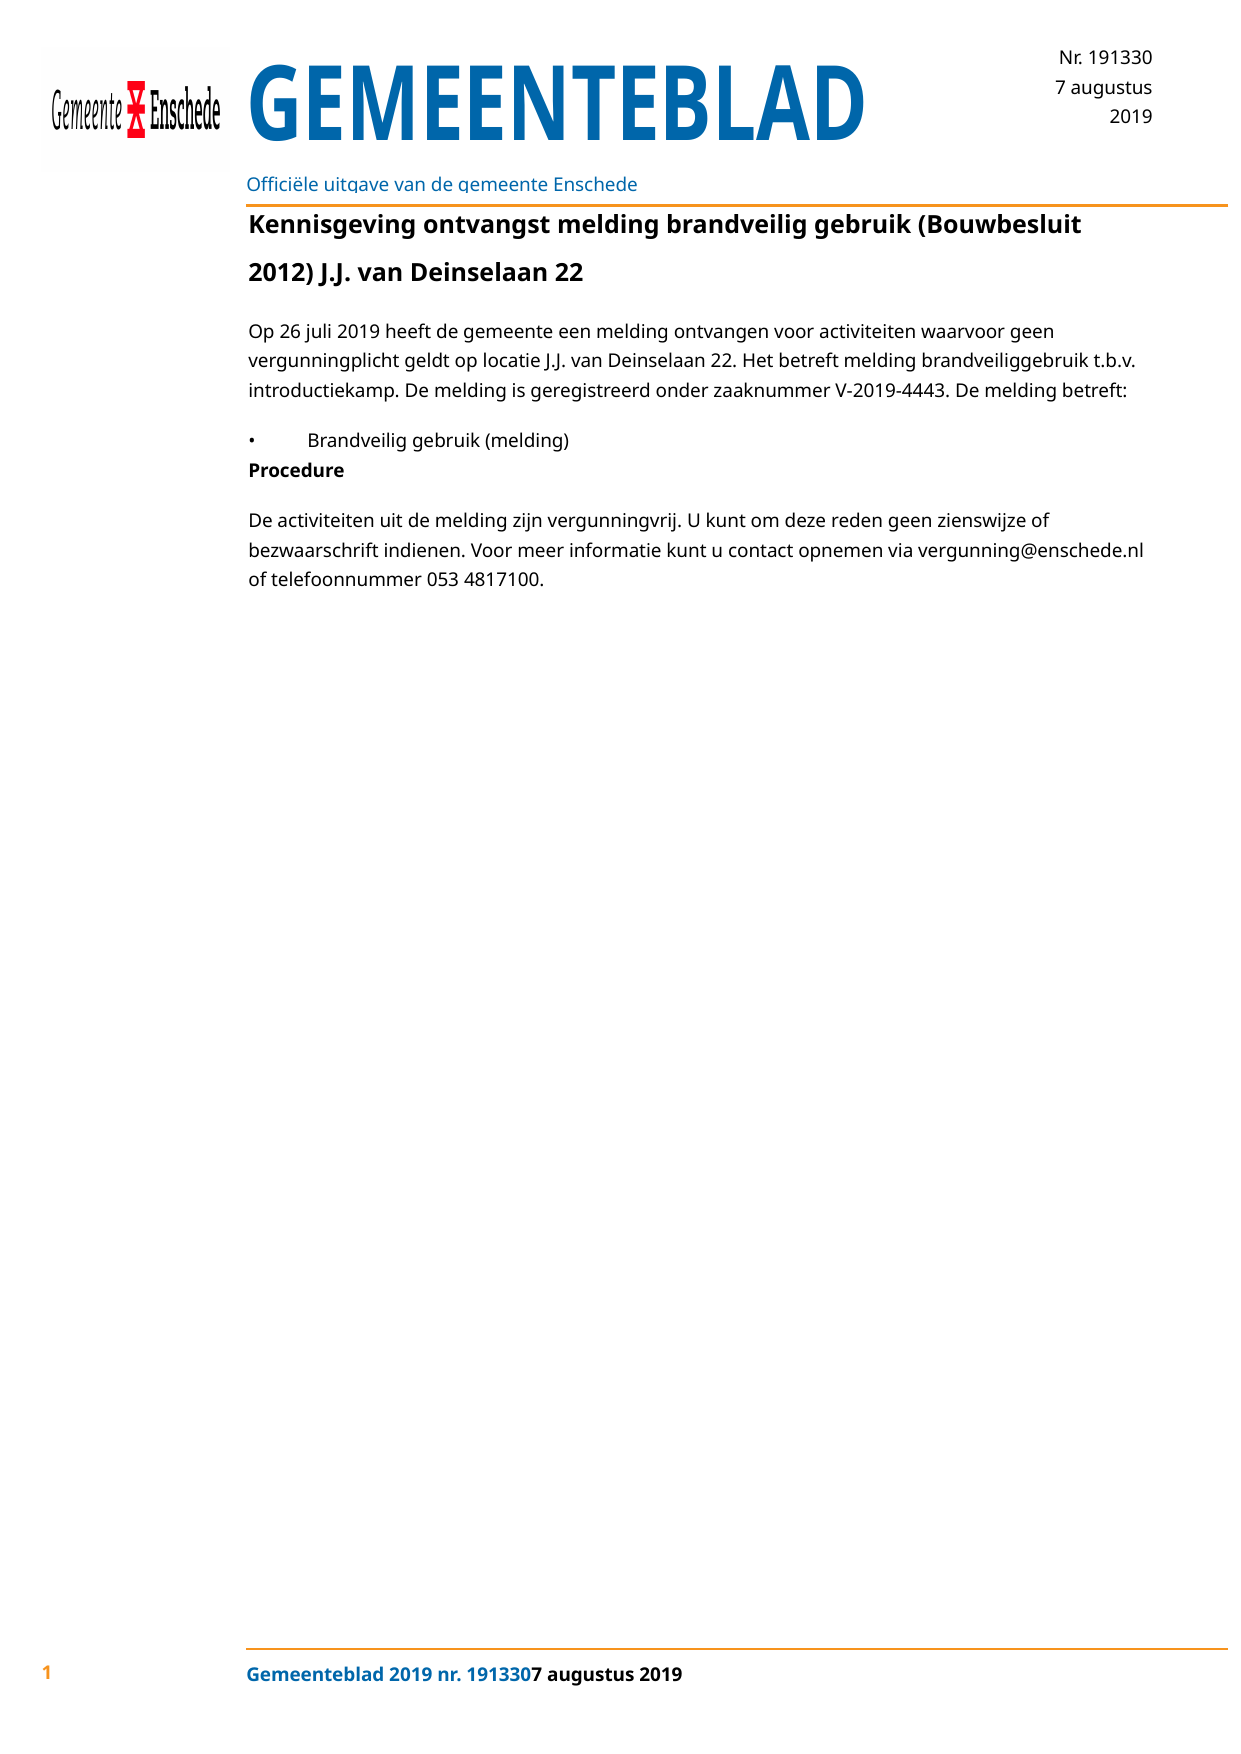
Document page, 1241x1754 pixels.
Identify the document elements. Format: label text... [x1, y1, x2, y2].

list Brandveilig gebruik (melding) [248, 427, 1152, 453]
text De activiteiten uit de melding zijn vergunningvrij. U kunt om deze reden geen zienswijze of bezwaarschrift indienen. Voor meer informatie kunt u contact opnemen via vergunning@enschede.nl of telefoonnummer 053 4817100. [248, 507, 1152, 592]
text Op 26 juli 2019 heeft de gemeente een melding ontvangen voor activiteiten waarvoor geen vergunningplicht geldt op locatie J.J. van Deinselaan 22. Het betreft melding brandveiliggebruik t.b.v. introductiekamp. De melding is geregistreerd onder zaaknummer V-2019-4443. De melding betreft: [248, 318, 1152, 403]
text Procedure [248, 457, 1152, 483]
text Kennisgeving ontvangst melding brandveilig gebruik (Bouwbesluit 2012) J.J. van Deinselaan 22 [248, 207, 1152, 288]
picture [41, 47, 231, 172]
